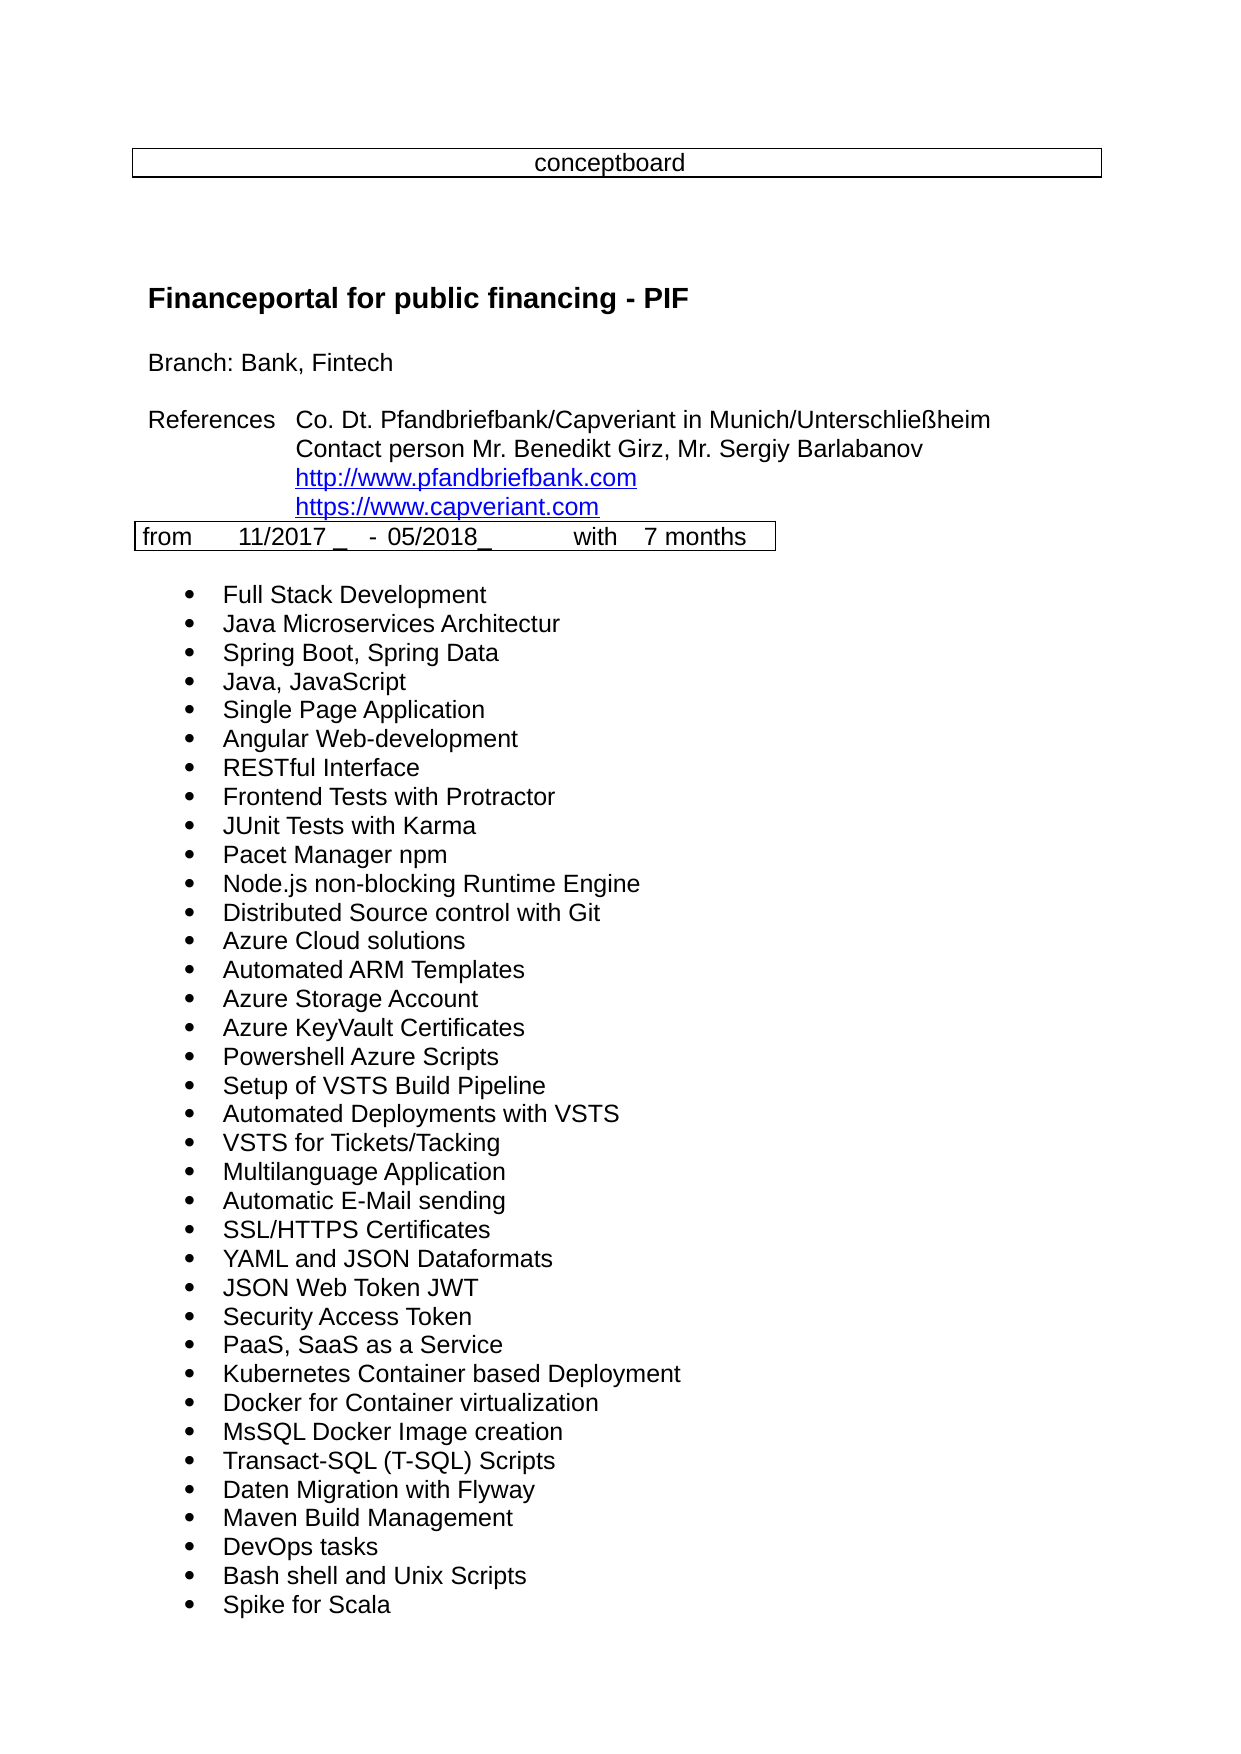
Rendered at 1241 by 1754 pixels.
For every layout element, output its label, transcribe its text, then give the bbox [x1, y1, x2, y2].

subtitle Financeportal for public financing - PIF [148, 281, 1104, 314]
list Java, JavaScript [185, 667, 1104, 696]
list Daten Migration with Flyway [185, 1474, 1104, 1503]
table_cell conceptboard [531, 149, 1101, 176]
list Java Microservices Architectur [185, 609, 1104, 638]
list Automated ARM Templates [185, 955, 1104, 984]
list Bash shell and Unix Scripts [185, 1561, 1104, 1590]
list Spring Boot, Spring Data [185, 638, 1104, 667]
list Single Page Application [185, 696, 1104, 724]
list Angular Web-development [185, 724, 1104, 753]
list Spike for Scala [185, 1590, 1104, 1619]
list YAML and JSON Dataformats [185, 1244, 1104, 1273]
list Transact-SQL (T-SQL) Scripts [185, 1446, 1104, 1474]
list Kubernetes Container based Deployment [185, 1359, 1104, 1388]
list VSTS for Tickets/Tacking [185, 1128, 1104, 1157]
list Setup of VSTS Build Pipeline [185, 1071, 1104, 1099]
table_cell [297, 149, 531, 176]
text References Co. Dt. Pfandbriefbank/Capveriant in Munich/Unterschließheim [148, 406, 1104, 434]
text http://www.pfandbriefbank.com [221, 463, 1104, 492]
list JUnit Tests with Karma [185, 811, 1104, 840]
text Contact person Mr. Benedikt Girz, Mr. Sergiy Barlabanov [148, 434, 1104, 463]
table_header - [361, 522, 380, 550]
table_header 11/2017 _ [231, 522, 361, 550]
list PaaS, SaaS as a Service [185, 1330, 1104, 1359]
list Pacet Manager npm [185, 840, 1104, 869]
text https://www.capveriant.com [221, 492, 1104, 521]
list Azure KeyVault Certificates [185, 1013, 1104, 1042]
table_header from [136, 522, 231, 550]
list Azure Cloud solutions [185, 926, 1104, 955]
table_cell [133, 149, 297, 176]
list Docker for Container virtualization [185, 1388, 1104, 1417]
list JSON Web Token JWT [185, 1273, 1104, 1301]
table_header with [566, 522, 636, 550]
list Maven Build Management [185, 1503, 1104, 1532]
list Powershell Azure Scripts [185, 1042, 1104, 1071]
list Frontend Tests with Protractor [185, 782, 1104, 811]
list Security Access Token [185, 1301, 1104, 1330]
table_header 7 months [636, 522, 775, 550]
list Node.js non-blocking Runtime Engine [185, 869, 1104, 897]
table_header 05/2018_ [380, 522, 566, 550]
list Multilanguage Application [185, 1157, 1104, 1186]
list MsSQL Docker Image creation [185, 1417, 1104, 1446]
text Branch: Bank, Fintech [148, 348, 1104, 377]
list Automatic E-Mail sending [185, 1186, 1104, 1215]
list RESTful Interface [185, 753, 1104, 782]
list Azure Storage Account [185, 984, 1104, 1013]
list DevOps tasks [185, 1532, 1104, 1561]
list Distributed Source control with Git [185, 897, 1104, 926]
list Full Stack Development [185, 580, 1104, 609]
list Automated Deployments with VSTS [185, 1099, 1104, 1128]
list SSL/HTTPS Certificates [185, 1215, 1104, 1244]
